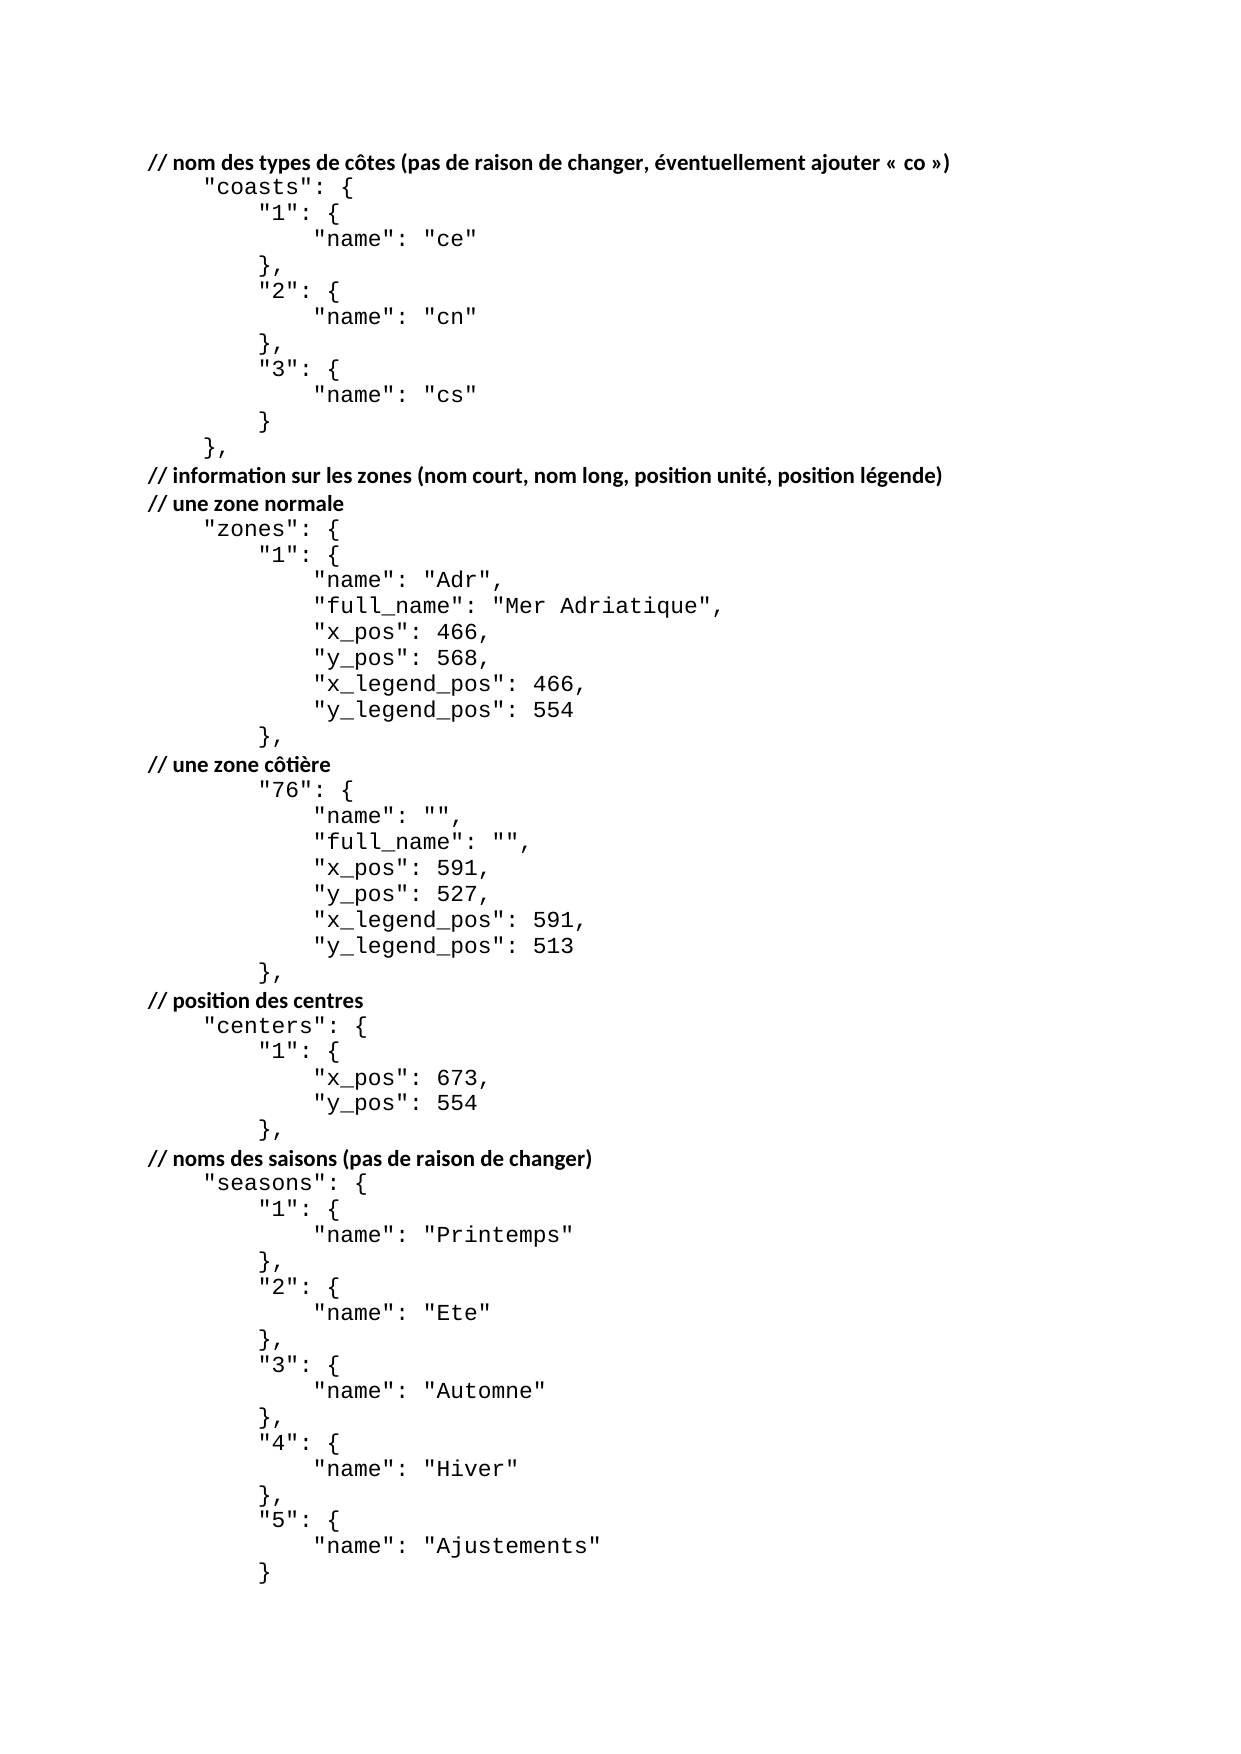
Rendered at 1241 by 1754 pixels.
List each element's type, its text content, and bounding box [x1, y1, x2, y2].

text "full_name": "", [148, 830, 1093, 856]
text }, [148, 1118, 1093, 1144]
text "x_pos": 591, [148, 856, 1093, 882]
text "1": { [148, 202, 1093, 227]
text "76": { [148, 778, 1093, 804]
text }, [148, 435, 1093, 461]
text "2": { [148, 1275, 1093, 1301]
text "2": { [148, 279, 1093, 305]
text "name": "ce" [148, 227, 1093, 253]
text // position des centres [148, 986, 1093, 1014]
text "y_legend_pos": 513 [148, 934, 1093, 960]
text // noms des saisons (pas de raison de changer) [148, 1144, 1093, 1172]
text "name": "Adr", [148, 569, 1093, 595]
text // information sur les zones (nom court, nom long, position unité, position légende) [148, 461, 1093, 489]
text }, [148, 1405, 1093, 1431]
text "x_pos": 673, [148, 1066, 1093, 1092]
text }, [148, 331, 1093, 357]
text "name": "", [148, 804, 1093, 830]
text // nom des types de côtes (pas de raison de changer, éventuellement ajouter « co ») [148, 148, 1093, 176]
text } [148, 409, 1093, 435]
text "x_legend_pos": 591, [148, 908, 1093, 934]
text "name": "Ete" [148, 1301, 1093, 1327]
text "seasons": { [148, 1172, 1093, 1198]
text "x_pos": 466, [148, 621, 1093, 647]
text "1": { [148, 543, 1093, 569]
text // une zone côtière [148, 750, 1093, 778]
text "centers": { [148, 1014, 1093, 1040]
text }, [148, 960, 1093, 986]
text "3": { [148, 1353, 1093, 1379]
text "name": "cn" [148, 305, 1093, 331]
text "name": "cs" [148, 383, 1093, 409]
text "full_name": "Mer Adriatique", [148, 595, 1093, 621]
text "3": { [148, 357, 1093, 383]
text }, [148, 724, 1093, 750]
text }, [148, 1327, 1093, 1353]
text "1": { [148, 1040, 1093, 1066]
text "coasts": { [148, 176, 1093, 202]
text "y_legend_pos": 554 [148, 698, 1093, 724]
text "name": "Hiver" [148, 1457, 1093, 1483]
text "5": { [148, 1509, 1093, 1535]
text }, [148, 253, 1093, 279]
text "1": { [148, 1198, 1093, 1223]
text "name": "Printemps" [148, 1223, 1093, 1249]
text } [148, 1561, 1093, 1587]
text "4": { [148, 1431, 1093, 1457]
text "x_legend_pos": 466, [148, 673, 1093, 698]
text "name": "Automne" [148, 1379, 1093, 1405]
text "zones": { [148, 517, 1093, 543]
text "y_pos": 554 [148, 1092, 1093, 1118]
text // une zone normale [148, 489, 1093, 517]
text }, [148, 1249, 1093, 1275]
text "name": "Ajustements" [148, 1535, 1093, 1561]
text }, [148, 1483, 1093, 1509]
text "y_pos": 568, [148, 647, 1093, 673]
text "y_pos": 527, [148, 882, 1093, 908]
